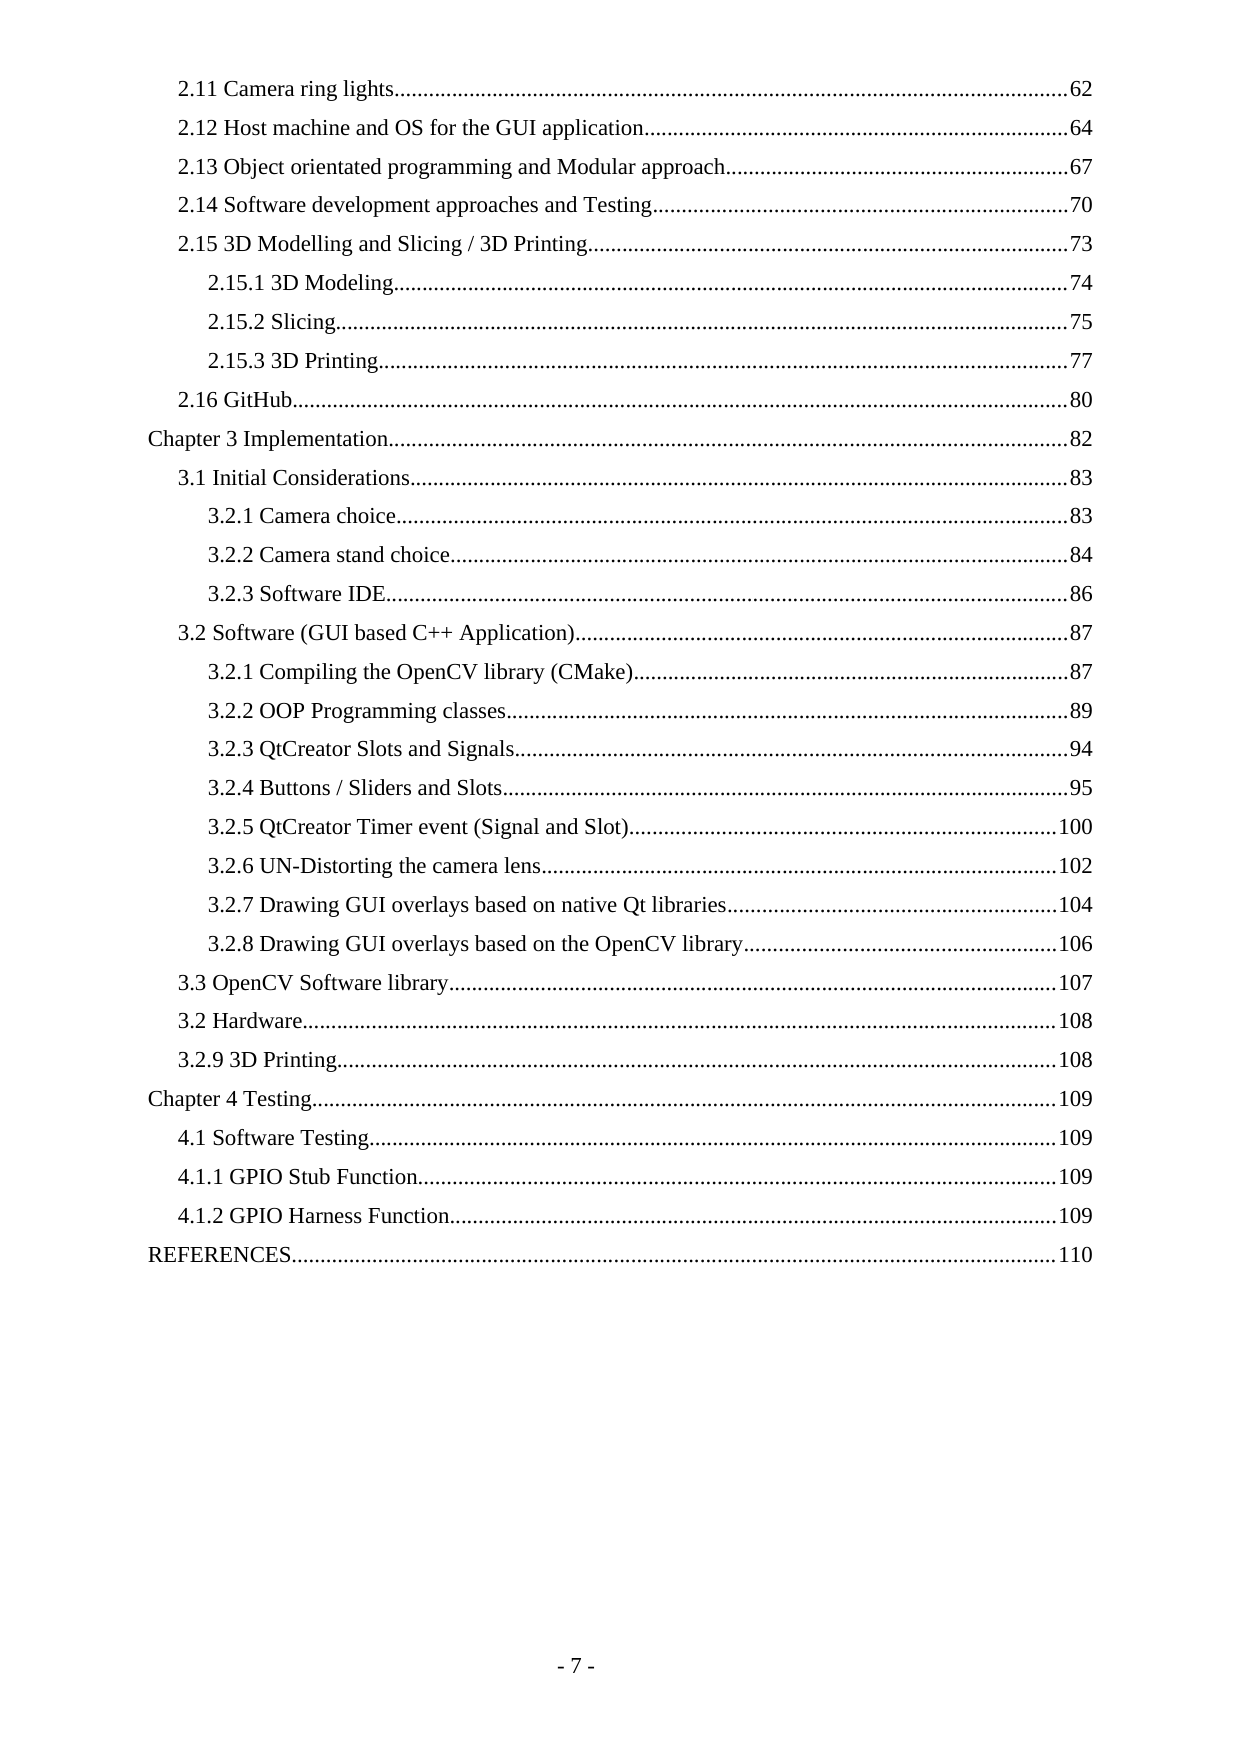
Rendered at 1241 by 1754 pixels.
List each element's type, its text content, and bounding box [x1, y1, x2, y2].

text 3.2.1 Camera choice 83 [208, 502, 1092, 529]
text 2.15 3D Modelling and Slicing / 3D Printing 73 [178, 230, 1092, 257]
text 4.1.2 GPIO Harness Function 109 [178, 1202, 1092, 1228]
text Chapter 3 Implementation 82 [148, 425, 1092, 451]
text 3.2.5 QtCreator Timer event (Signal and Slot) 100 [208, 813, 1092, 839]
text 2.12 Host machine and OS for the GUI application 64 [178, 114, 1092, 140]
text 3.2.9 3D Printing 108 [178, 1046, 1092, 1073]
text 3.2 Software (GUI based C++ Application) 87 [178, 619, 1092, 645]
text 3.2.2 Camera stand choice 84 [208, 541, 1092, 568]
text 3.2.7 Drawing GUI overlays based on native Qt libraries 104 [208, 891, 1092, 917]
text 3.2.3 QtCreator Slots and Signals 94 [208, 736, 1092, 762]
text 3.2.8 Drawing GUI overlays based on the OpenCV library 106 [208, 930, 1092, 956]
text 4.1 Software Testing 109 [178, 1124, 1092, 1150]
text 3.2 Hardware 108 [178, 1007, 1092, 1034]
text Chapter 4 Testing 109 [148, 1085, 1092, 1112]
text 3.2.1 Compiling the OpenCV library (CMake) 87 [208, 658, 1092, 684]
text 2.15.3 3D Printing 77 [208, 347, 1092, 373]
text 2.13 Object orientated programming and Modular approach 67 [178, 153, 1092, 179]
text 3.2.3 Software IDE 86 [208, 580, 1092, 606]
text 2.15.1 3D Modeling 74 [208, 269, 1092, 296]
text REFERENCES 110 [148, 1241, 1092, 1267]
text 2.15.2 Slicing 75 [208, 308, 1092, 334]
text 4.1.1 GPIO Stub Function 109 [178, 1163, 1092, 1189]
text 3.2.4 Buttons / Sliders and Slots 95 [208, 774, 1092, 801]
text 3.3 OpenCV Software library 107 [178, 969, 1092, 995]
text 2.11 Camera ring lights 62 [178, 75, 1092, 101]
text 3.2.6 UN-Distorting the camera lens 102 [208, 852, 1092, 878]
text 2.14 Software development approaches and Testing 70 [178, 192, 1092, 218]
text 3.2.2 OOP Programming classes 89 [208, 697, 1092, 723]
text 3.1 Initial Considerations 83 [178, 463, 1092, 490]
text 2.16 GitHub 80 [178, 386, 1092, 412]
